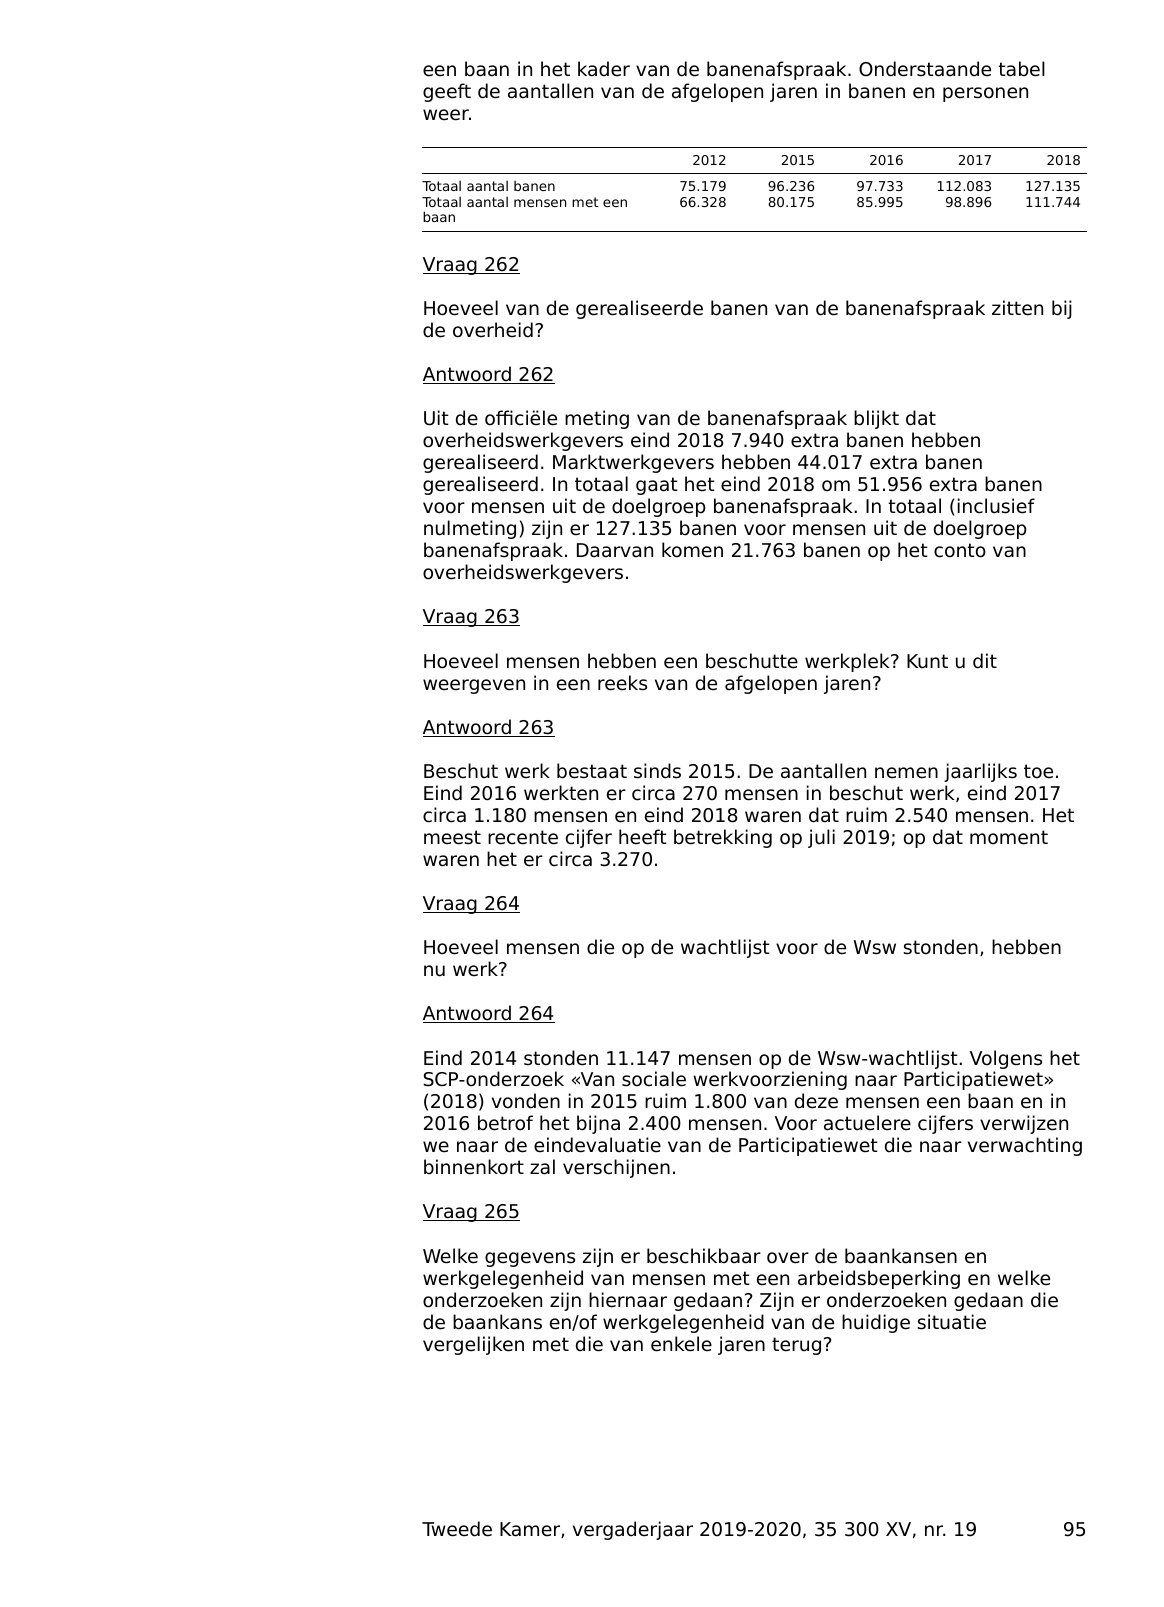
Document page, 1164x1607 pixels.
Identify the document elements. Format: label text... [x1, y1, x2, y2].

text Eind 2014 stonden 11.147 mensen op de Wsw-wachtlijst. Volgens het SCP-onderzoek «Van sociale werkvoorziening naar Participatiewet» (2018) vonden in 2015 ruim 1.800 van deze mensen een baan en in 2016 betrof het bijna 2.400 mensen. Voor actuelere cijfers verwijzen we naar de eindevaluatie van de Participatiewet die naar verwachting binnenkort zal verschijnen. [422, 1047, 1087, 1179]
table_cell 85.995 [821, 195, 909, 231]
table_header 2016 [821, 148, 909, 173]
text Welke gegevens zijn er beschikbaar over de baankansen en werkgelegenheid van mensen met een arbeidsbeperking en welke onderzoeken zijn hiernaar gedaan? Zijn er onderzoeken gedaan die de baankans en/of werkgelegenheid van de huidige situatie vergelijken met die van enkele jaren terug? [422, 1246, 1087, 1356]
table_cell 127.135 [998, 174, 1087, 194]
table_header 2012 [644, 148, 732, 173]
text een baan in het kader van de banenafspraak. Onderstaande tabel geeft de aantallen van de afgelopen jaren in banen en personen weer. [422, 59, 1087, 125]
text Uit de officiële meting van de banenafspraak blijkt dat overheidswerkgevers eind 2018 7.940 extra banen hebben gerealiseerd. Marktwerkgevers hebben 44.017 extra banen gerealiseerd. In totaal gaat het eind 2018 om 51.956 extra banen voor mensen uit de doelgroep banenafspraak. In totaal (inclusief nulmeting) zijn er 127.135 banen voor mensen uit de doelgroep banenafspraak. Daarvan komen 21.763 banen op het conto van overheidswerkgevers. [422, 408, 1087, 584]
table_header 2017 [910, 148, 998, 173]
subtitle Vraag 265 [422, 1201, 1087, 1223]
table_cell 80.175 [732, 195, 821, 231]
table_cell 96.236 [732, 174, 821, 194]
subtitle Antwoord 264 [422, 1003, 1087, 1025]
table_cell 111.744 [998, 195, 1087, 231]
subtitle Antwoord 262 [422, 364, 1087, 386]
table_cell Totaal aantal mensen met een baan [422, 195, 644, 231]
text Hoeveel mensen hebben een beschutte werkplek? Kunt u dit weergeven in een reeks van de afgelopen jaren? [422, 651, 1087, 694]
text Beschut werk bestaat sinds 2015. De aantallen nemen jaarlijks toe. Eind 2016 werkten er circa 270 mensen in beschut werk, eind 2017 circa 1.180 mensen en eind 2018 waren dat ruim 2.540 mensen. Het meest recente cijfer heeft betrekking op juli 2019; op dat moment waren het er circa 3.270. [422, 761, 1087, 871]
table_cell Totaal aantal banen [422, 174, 644, 194]
table_cell 98.896 [910, 195, 998, 231]
table_header [422, 148, 644, 173]
table_cell 112.083 [910, 174, 998, 194]
subtitle Vraag 264 [422, 893, 1087, 915]
table_header 2015 [732, 148, 821, 173]
subtitle Vraag 262 [422, 254, 1087, 276]
subtitle Vraag 263 [422, 606, 1087, 628]
text Hoeveel mensen die op de wachtlijst voor de Wsw stonden, hebben nu werk? [422, 937, 1087, 981]
table_header 2018 [998, 148, 1087, 173]
table_cell 97.733 [821, 174, 909, 194]
table_cell 66.328 [644, 195, 732, 231]
table_cell 75.179 [644, 174, 732, 194]
text Hoeveel van de gerealiseerde banen van de banenafspraak zitten bij de overheid? [422, 298, 1087, 342]
subtitle Antwoord 263 [422, 717, 1087, 739]
